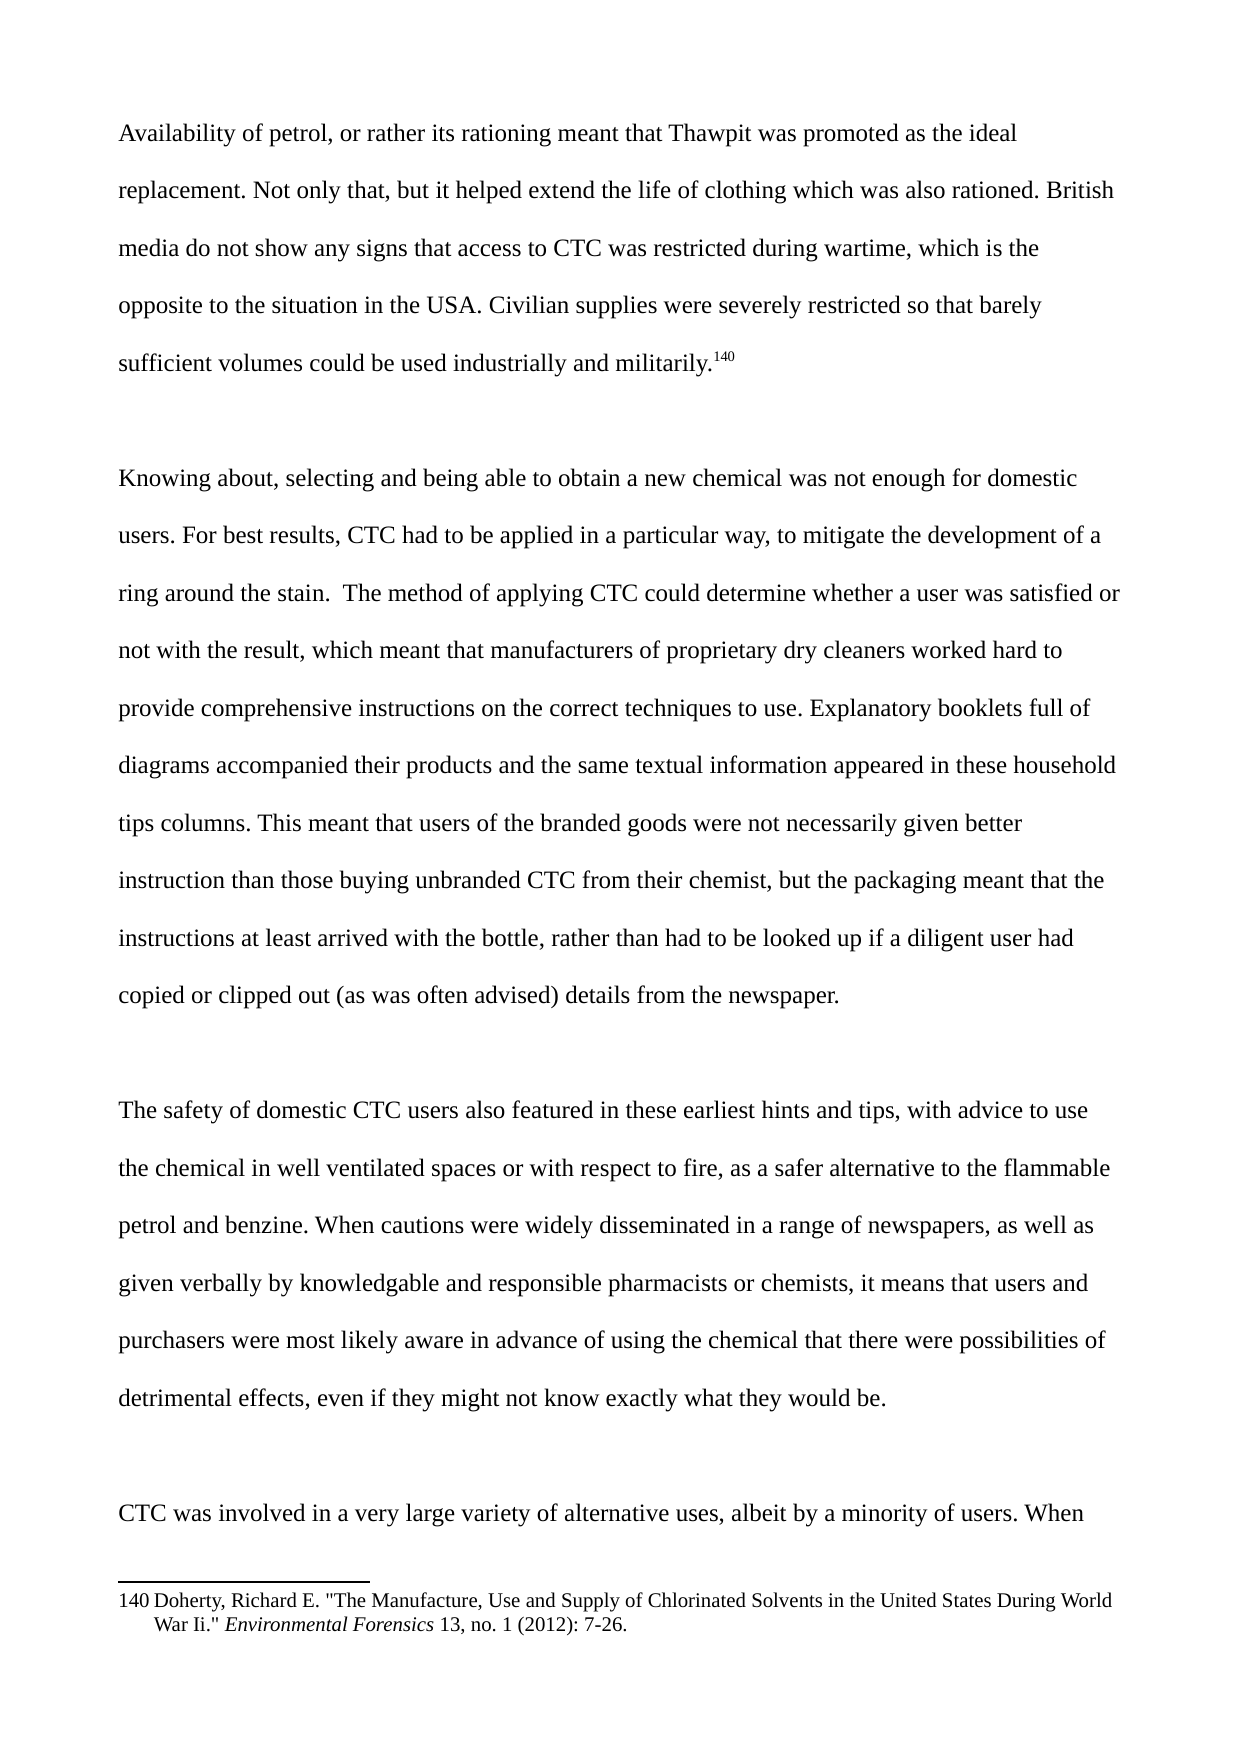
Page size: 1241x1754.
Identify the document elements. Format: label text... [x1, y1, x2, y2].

text CTC was involved in a very large variety of alternative uses, albeit by a minority of users. When [118, 1498, 1122, 1527]
text The safety of domestic CTC users also featured in these earliest hints and tips, with advice to use the chemical in well ventilated spaces or with respect to fire, as a safer alternative to the flammable petrol and benzine. When cautions were widely disseminated in a range of newspapers, as well as given verbally by knowledgable and responsible pharmacists or chemists, it means that users and purchasers were most likely aware in advance of using the chemical that there were possibilities of detrimental effects, even if they might not know exactly what they would be. [118, 1096, 1122, 1412]
text Doherty, Richard E. "The Manufacture, Use and Supply of Chlorinated Solvents in the United States During World War Ii." Environmental Forensics 13, no. 1 (2012): 7-26. [118, 1588, 1122, 1636]
text Availability of petrol, or rather its rationing meant that Thawpit was promoted as the ideal replacement. Not only that, but it helped extend the life of clothing which was also rationed. British media do not show any signs that access to CTC was restricted during wartime, which is the opposite to the situation in the USA. Civilian supplies were severely restricted so that barely sufficient volumes could be used industrially and militarily. [118, 118, 1122, 377]
text Knowing about, selecting and being able to obtain a new chemical was not enough for domestic users. For best results, CTC had to be applied in a particular way, to mitigate the development of a ring around the stain. The method of applying CTC could determine whether a user was satisfied or not with the result, which meant that manufacturers of proprietary dry cleaners worked hard to provide comprehensive instructions on the correct techniques to use. Explanatory booklets full of diagrams accompanied their products and the same textual information appeared in these household tips columns. This meant that users of the branded goods were not necessarily given better instruction than those buying unbranded CTC from their chemist, but the packaging meant that the instructions at least arrived with the bottle, rather than had to be looked up if a diligent user had copied or clipped out (as was often advised) details from the newspaper. [118, 463, 1122, 1009]
